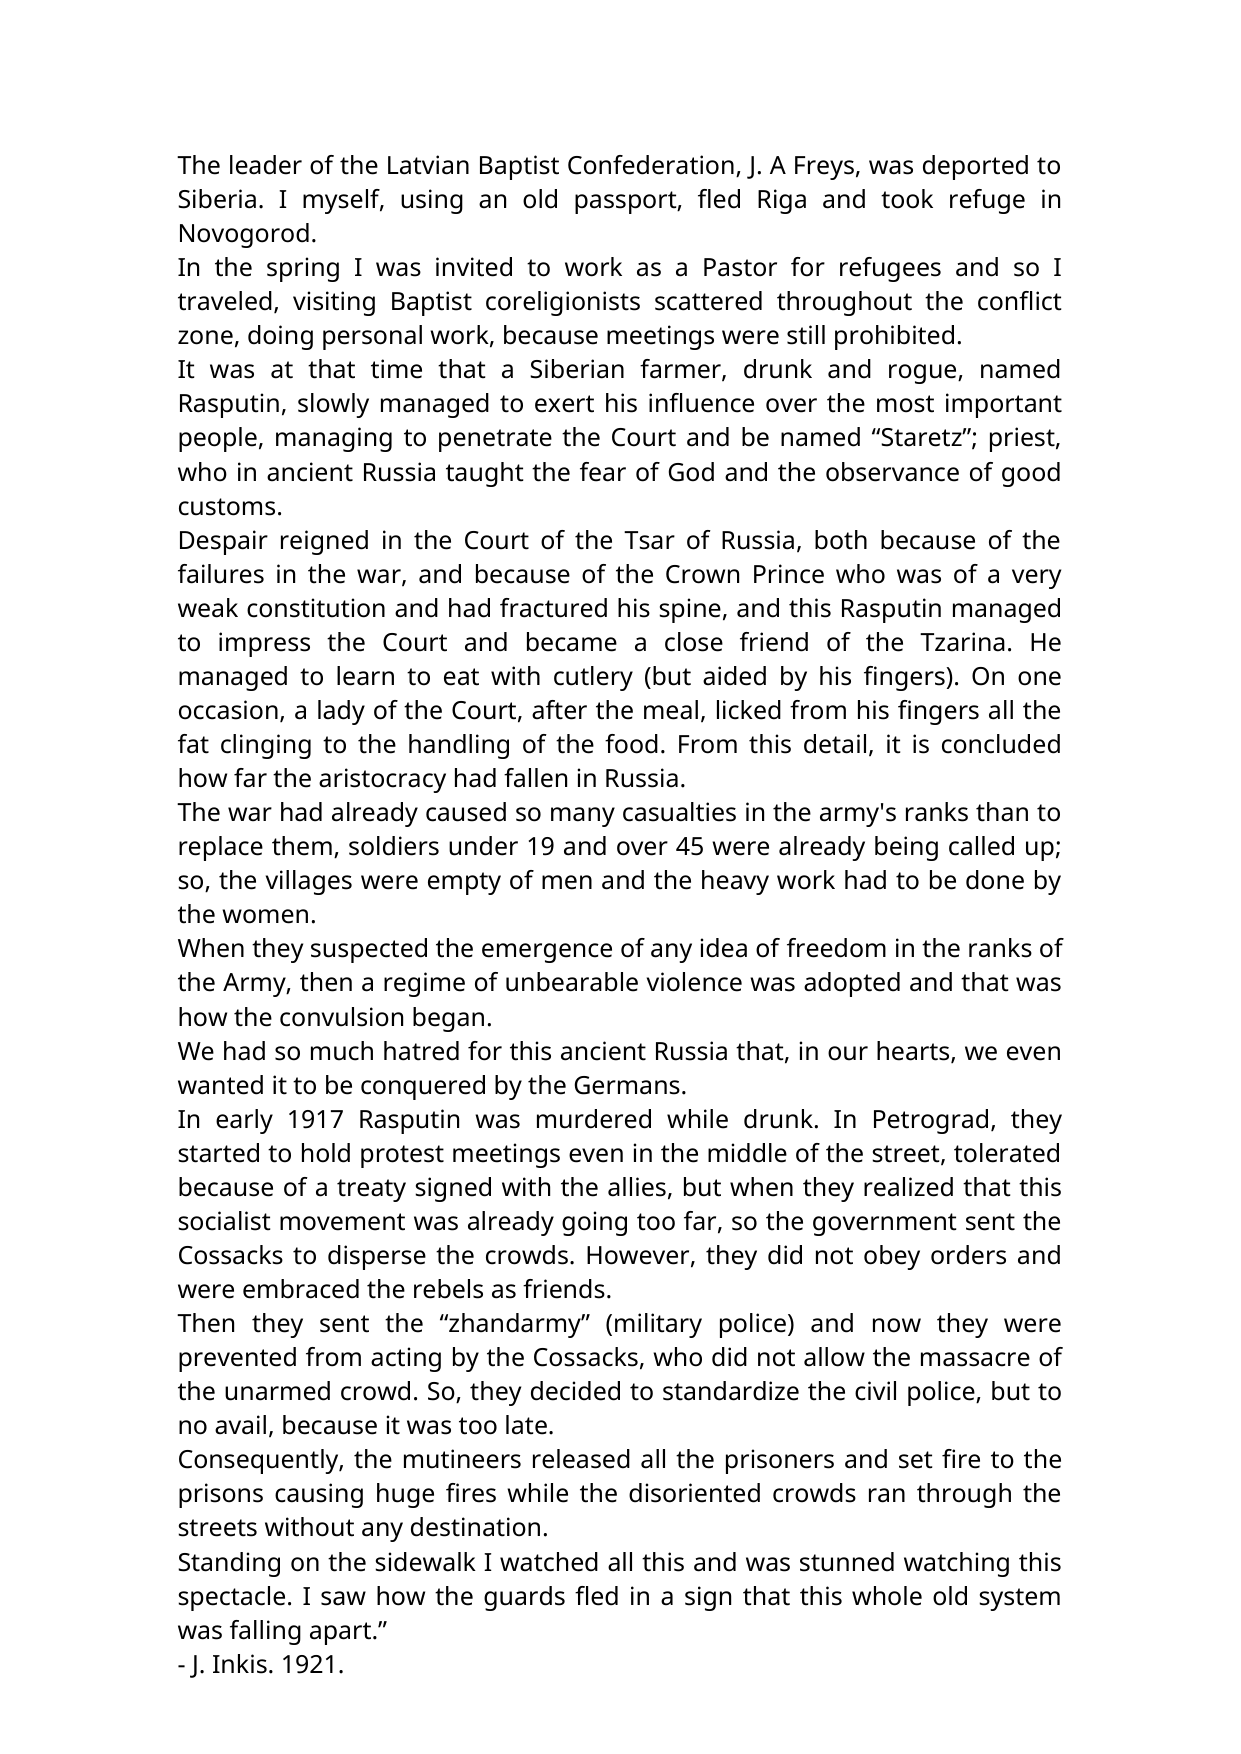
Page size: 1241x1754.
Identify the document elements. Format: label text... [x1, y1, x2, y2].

text It was at that time that a Siberian farmer, drunk and rogue, named Rasputin, slowly managed to exert his influence over the most important people, managing to penetrate the Court and be named “Staretz”; priest, who in ancient Russia taught the fear of God and the observance of good customs. [177, 352, 1063, 522]
text Standing on the sidewalk I watched all this and was stunned watching this spectacle. I saw how the guards fled in a sign that this whole old system was falling apart.” [177, 1544, 1063, 1646]
text In the spring I was invited to work as a Pastor for refugees and so I traveled, visiting Baptist coreligionists scattered throughout the conflict zone, doing personal work, because meetings were still prohibited. [177, 250, 1063, 352]
text - J. Inkis. 1921. [177, 1646, 1063, 1680]
text Consequently, the mutineers released all the prisoners and set fire to the prisons causing huge fires while the disoriented crowds ran through the streets without any destination. [177, 1442, 1063, 1544]
text When they suspected the emergence of any idea of ​​freedom in the ranks of the Army, then a regime of unbearable violence was adopted and that was how the convulsion began. [177, 931, 1063, 1033]
text Despair reigned in the Court of the Tsar of Russia, both because of the failures in the war, and because of the Crown Prince who was of a very weak constitution and had fractured his spine, and this Rasputin managed to impress the Court and became a close friend of the Tzarina. He managed to learn to eat with cutlery (but aided by his fingers). On one occasion, a lady of the Court, after the meal, licked from his fingers all the fat clinging to the handling of the food. From this detail, it is concluded how far the aristocracy had fallen in Russia. [177, 522, 1063, 795]
text We had so much hatred for this ancient Russia that, in our hearts, we even wanted it to be conquered by the Germans. [177, 1033, 1063, 1101]
text The leader of the Latvian Baptist Confederation, J. A Freys, was deported to Siberia. I myself, using an old passport, fled Riga and took refuge in Novogorod. [177, 148, 1063, 250]
text Then they sent the “zhandarmy” (military police) and now they were prevented from acting by the Cossacks, who did not allow the massacre of the unarmed crowd. So, they decided to standardize the civil police, but to no avail, because it was too late. [177, 1306, 1063, 1442]
text The war had already caused so many casualties in the army's ranks than to replace them, soldiers under 19 and over 45 were already being called up; so, the villages were empty of men and the heavy work had to be done by the women. [177, 795, 1063, 931]
text In early 1917 Rasputin was murdered while drunk. In Petrograd, they started to hold protest meetings even in the middle of the street, tolerated because of a treaty signed with the allies, but when they realized that this socialist movement was already going too far, so the government sent the Cossacks to disperse the crowds. However, they did not obey orders and were embraced the rebels as friends. [177, 1101, 1063, 1306]
